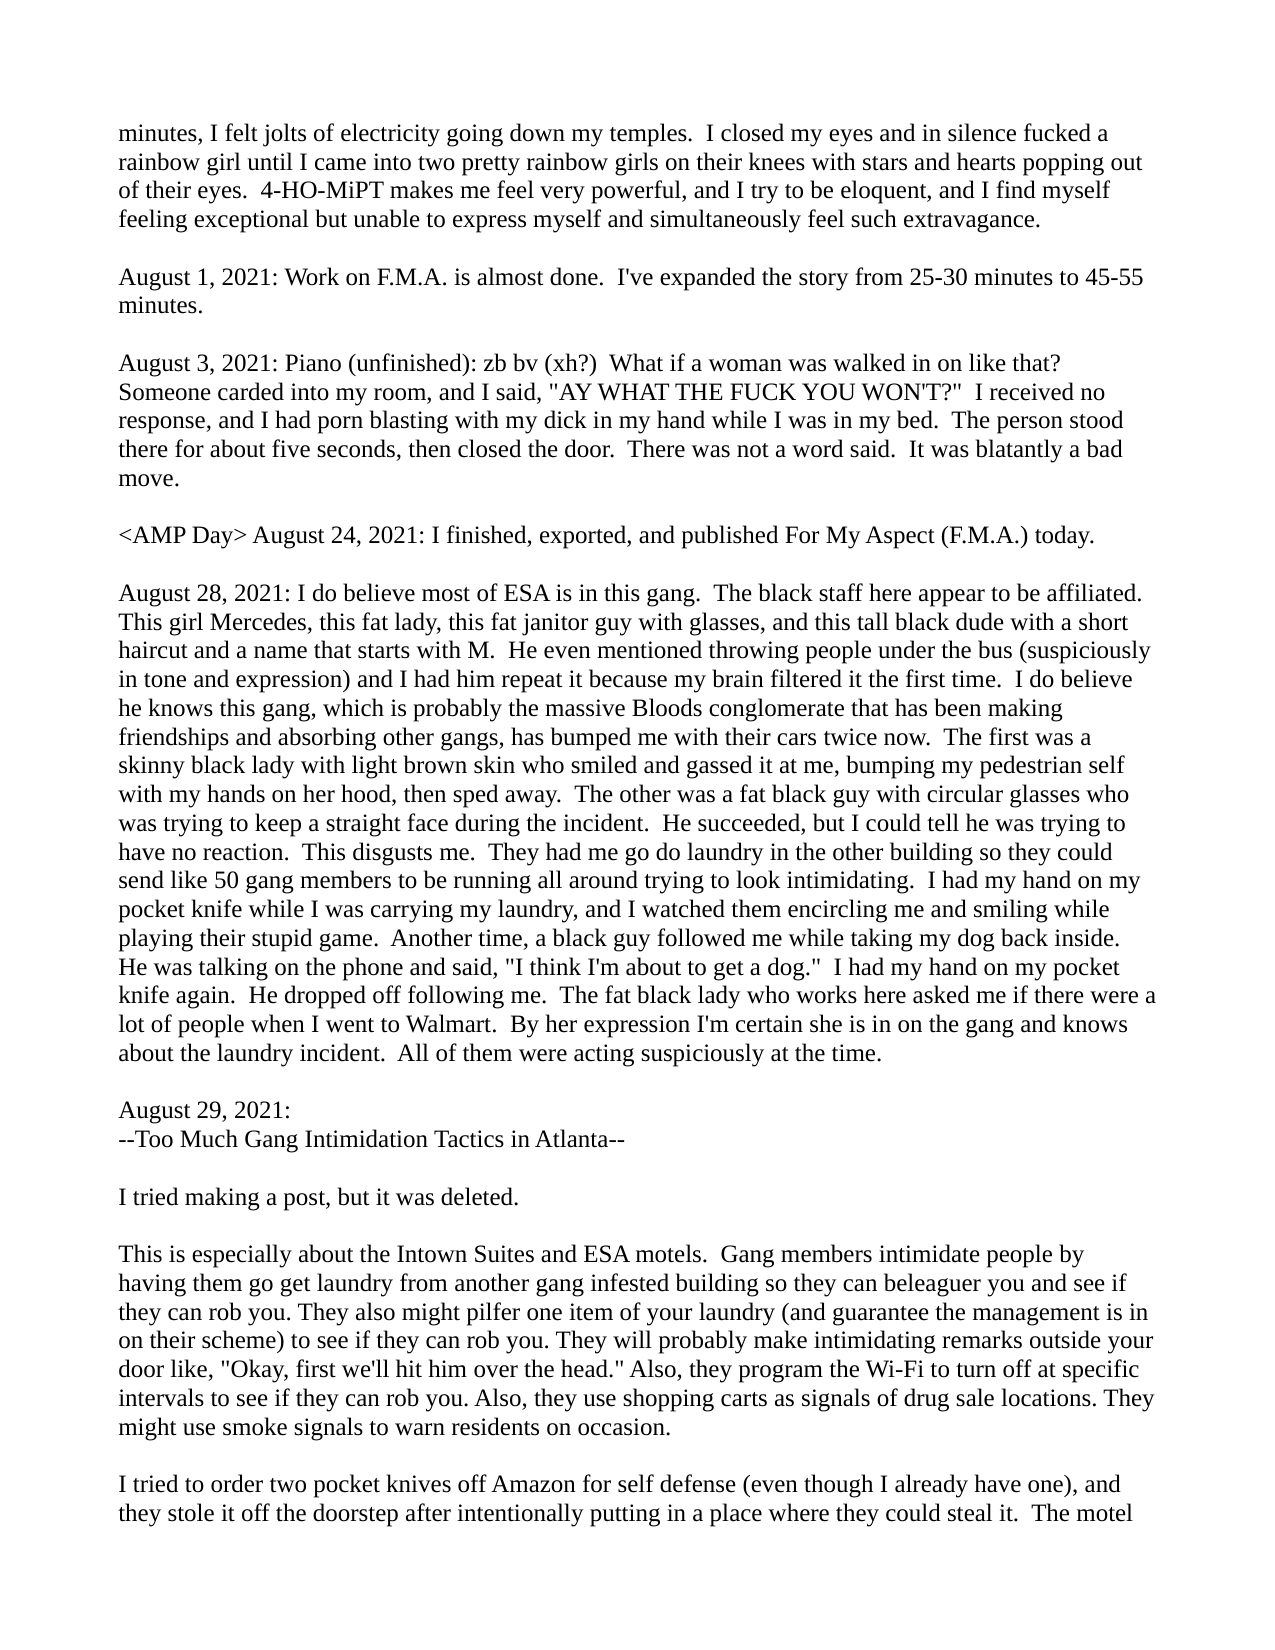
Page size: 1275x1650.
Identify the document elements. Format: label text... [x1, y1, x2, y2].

text August 29, 2021: [118, 1096, 1157, 1124]
text <AMP Day> August 24, 2021: I finished, exported, and published For My Aspect (F.M.A.) today. [118, 521, 1157, 549]
text minutes, I felt jolts of electricity going down my temples. I closed my eyes and in silence fucked a rainbow girl until I came into two pretty rainbow girls on their knees with stars and hearts popping out of their eyes. 4-HO-MiPT makes me feel very powerful, and I try to be eloquent, and I find myself feeling exceptional but unable to express myself and simultaneously feel such extravagance. [118, 118, 1157, 233]
text I tried to order two pocket knives off Amazon for self defense (even though I already have one), and they stole it off the doorstep after intentionally putting in a place where they could steal it. The motel [118, 1469, 1157, 1527]
text --Too Much Gang Intimidation Tactics in Atlanta-- [118, 1124, 1157, 1153]
text August 28, 2021: I do believe most of ESA is in this gang. The black staff here appear to be affiliated. This girl Mercedes, this fat lady, this fat janitor guy with glasses, and this tall black dude with a short haircut and a name that starts with M. He even mentioned throwing people under the bus (suspiciously in tone and expression) and I had him repeat it because my brain filtered it the first time. I do believe he knows this gang, which is probably the massive Bloods conglomerate that has been making friendships and absorbing other gangs, has bumped me with their cars twice now. The first was a skinny black lady with light brown skin who smiled and gassed it at me, bumping my pedestrian self with my hands on her hood, then sped away. The other was a fat black guy with circular glasses who was trying to keep a straight face during the incident. He succeeded, but I could tell he was trying to have no reaction. This disgusts me. They had me go do laundry in the other building so they could send like 50 gang members to be running all around trying to look intimidating. I had my hand on my pocket knife while I was carrying my laundry, and I watched them encircling me and smiling while playing their stupid game. Another time, a black guy followed me while taking my dog back inside. He was talking on the phone and said, "I think I'm about to get a dog." I had my hand on my pocket knife again. He dropped off following me. The fat black lady who works here asked me if there were a lot of people when I went to Walmart. By her expression I'm certain she is in on the gang and knows about the laundry incident. All of them were acting suspiciously at the time. [118, 578, 1157, 1067]
text August 3, 2021: Piano (unfinished): zb bv (xh?) What if a woman was walked in on like that? Someone carded into my room, and I said, "AY WHAT THE FUCK YOU WON'T?" I received no response, and I had porn blasting with my dick in my hand while I was in my bed. The person stood there for about five seconds, then closed the door. There was not a word said. It was blatantly a bad move. [118, 348, 1157, 492]
text This is especially about the Intown Suites and ESA motels. Gang members intimidate people by having them go get laundry from another gang infested building so they can beleaguer you and see if they can rob you. They also might pilfer one item of your laundry (and guarantee the management is in on their scheme) to see if they can rob you. They will probably make intimidating remarks outside your door like, "Okay, first we'll hit him over the head." Also, they program the Wi-Fi to turn off at specific intervals to see if they can rob you. Also, they use shopping carts as signals of drug sale locations. They might use smoke signals to warn residents on occasion. [118, 1239, 1157, 1441]
text I tried making a post, but it was deleted. [118, 1182, 1157, 1211]
text August 1, 2021: Work on F.M.A. is almost done. I've expanded the story from 25-30 minutes to 45-55 minutes. [118, 262, 1157, 319]
